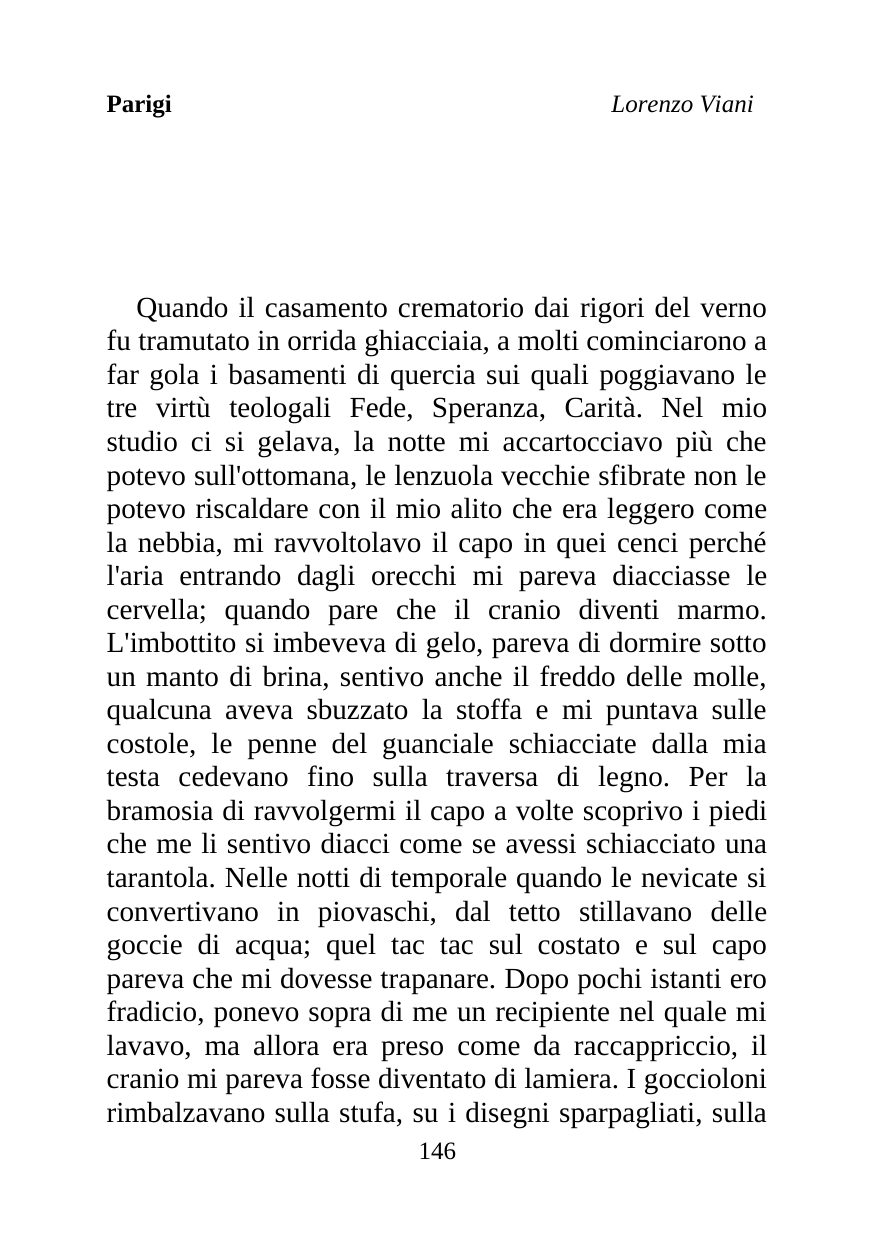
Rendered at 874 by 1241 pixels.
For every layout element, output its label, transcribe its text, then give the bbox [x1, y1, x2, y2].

text Quando il casamento crematorio dai rigori del verno fu tramutato in orrida ghiacciaia, a molti cominciarono a far gola i basamenti di quercia sui quali poggiavano le tre virtù teologali Fede, Speranza, Carità. Nel mio studio ci si gelava, la notte mi accartocciavo più che potevo sull'ottomana, le lenzuola vecchie sfibrate non le potevo riscaldare con il mio alito che era leggero come la nebbia, mi ravvoltolavo il capo in quei cenci perché l'aria entrando dagli orecchi mi pareva diacciasse le cervella; quando pare che il cranio diventi marmo. L'imbottito si imbeveva di gelo, pareva di dormire sotto un manto di brina, sentivo anche il freddo delle molle, qualcuna aveva sbuzzato la stoffa e mi puntava sulle costole, le penne del guanciale schiacciate dalla mia testa cedevano fino sulla traversa di legno. Per la bramosia di ravvolgermi il capo a volte scoprivo i piedi che me li sentivo diacci come se avessi schiacciato una tarantola. Nelle notti di temporale quando le nevicate si convertivano in piovaschi, dal tetto stillavano delle goccie di acqua; quel tac tac sul costato e sul capo pareva che mi dovesse trapanare. Dopo pochi istanti ero fradicio, ponevo sopra di me un recipiente nel quale mi lavavo, ma allora era preso come da raccappriccio, il cranio mi pareva fosse diventato di lamiera. I goccioloni rimbalzavano sulla stufa, su i disegni sparpagliati, sulla [106, 290, 768, 1128]
